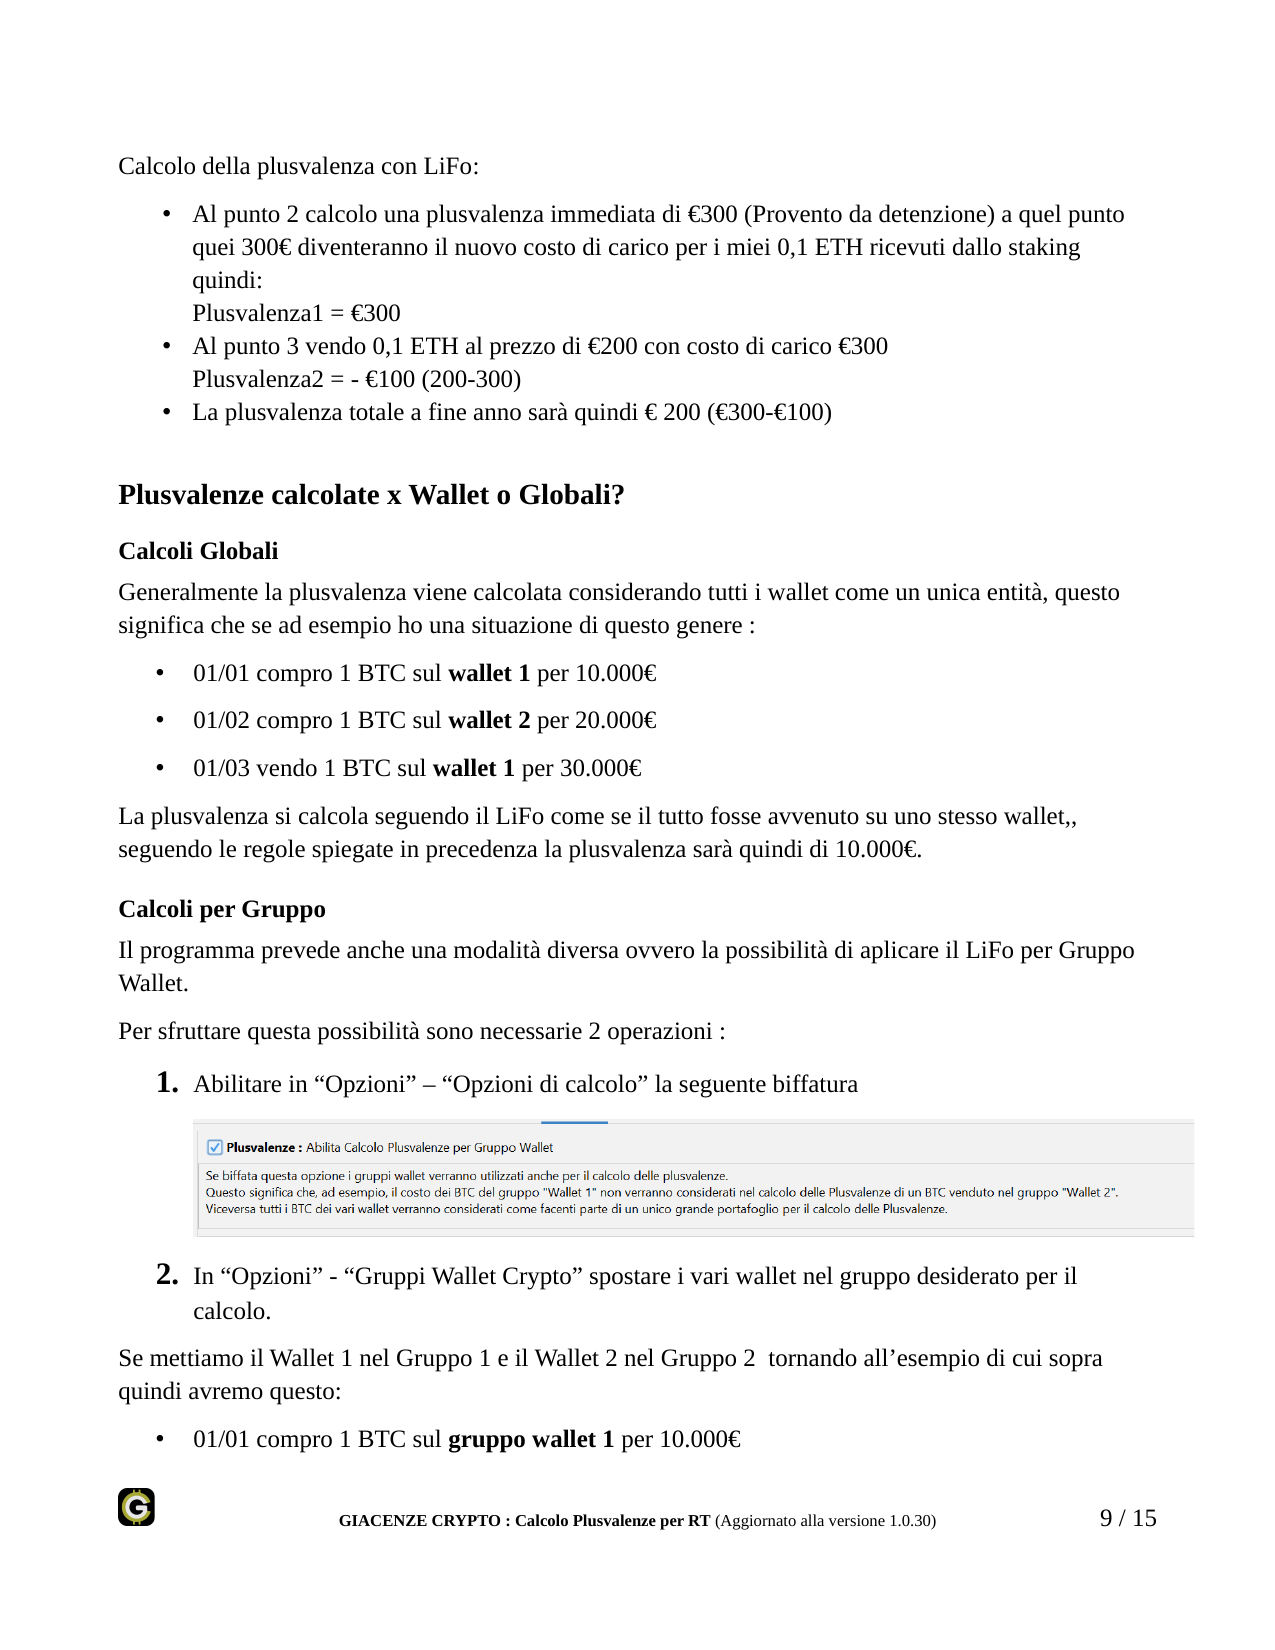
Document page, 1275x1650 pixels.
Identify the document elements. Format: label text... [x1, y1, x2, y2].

list Al punto 3 vendo 0,1 ETH al prezzo di €200 con costo di carico €300 [162, 331, 1157, 359]
list La plusvalenza totale a fine anno sarà quindi € 200 (€300-€100) [162, 397, 1157, 426]
list Plusvalenza1 = €300 [162, 298, 1157, 327]
list 01/01 compro 1 BTC sul gruppo wallet 1 per 10.000€ [156, 1424, 1157, 1453]
list Plusvalenza2 = - €100 (200-300) [162, 364, 1157, 393]
text Se mettiamo il Wallet 1 nel Gruppo 1 e il Wallet 2 nel Gruppo 2 tornando all’esempio di cui sopra quindi avremo questo: [118, 1343, 1157, 1405]
list Al punto 2 calcolo una plusvalenza immediata di €300 (Provento da detenzione) a quel punto quei 300€ diventeranno il nuovo costo di carico per i miei 0,1 ETH ricevuti dallo staking quindi: [162, 199, 1157, 293]
list 01/01 compro 1 BTC sul wallet 1 per 10.000€ [156, 658, 1157, 687]
list Abilitare in “Opzioni” – “Opzioni di calcolo” la seguente biffatura [156, 1063, 1157, 1099]
list 01/02 compro 1 BTC sul wallet 2 per 20.000€ [156, 706, 1157, 734]
list In “Opzioni” - “Gruppi Wallet Crypto” spostare i vari wallet nel gruppo desiderato per il calcolo. [156, 1256, 1157, 1324]
text La plusvalenza si calcola seguendo il LiFo come se il tutto fosse avvenuto su uno stesso wallet,, seguendo le regole spiegate in precedenza la plusvalenza sarà quindi di 10.000€. [118, 801, 1157, 862]
list 01/03 vendo 1 BTC sul wallet 1 per 30.000€ [156, 753, 1157, 782]
picture [118, 1488, 155, 1526]
text Il programma prevede anche una modalità diversa ovvero la possibilità di aplicare il LiFo per Gruppo Wallet. [118, 935, 1157, 997]
picture [193, 1119, 1195, 1237]
subtitle Calcoli Globali [118, 536, 1157, 565]
text Generalmente la plusvalenza viene calcolata considerando tutti i wallet come un unica entità, questo significa che se ad esempio ho una situazione di questo genere : [118, 577, 1157, 639]
subtitle Plusvalenze calcolate x Wallet o Globali? [118, 477, 1157, 511]
text Per sfruttare questa possibilità sono necessarie 2 operazioni : [118, 1016, 1157, 1044]
subtitle Calcoli per Gruppo [118, 894, 1157, 923]
text Calcolo della plusvalenza con LiFo: [118, 151, 1157, 180]
